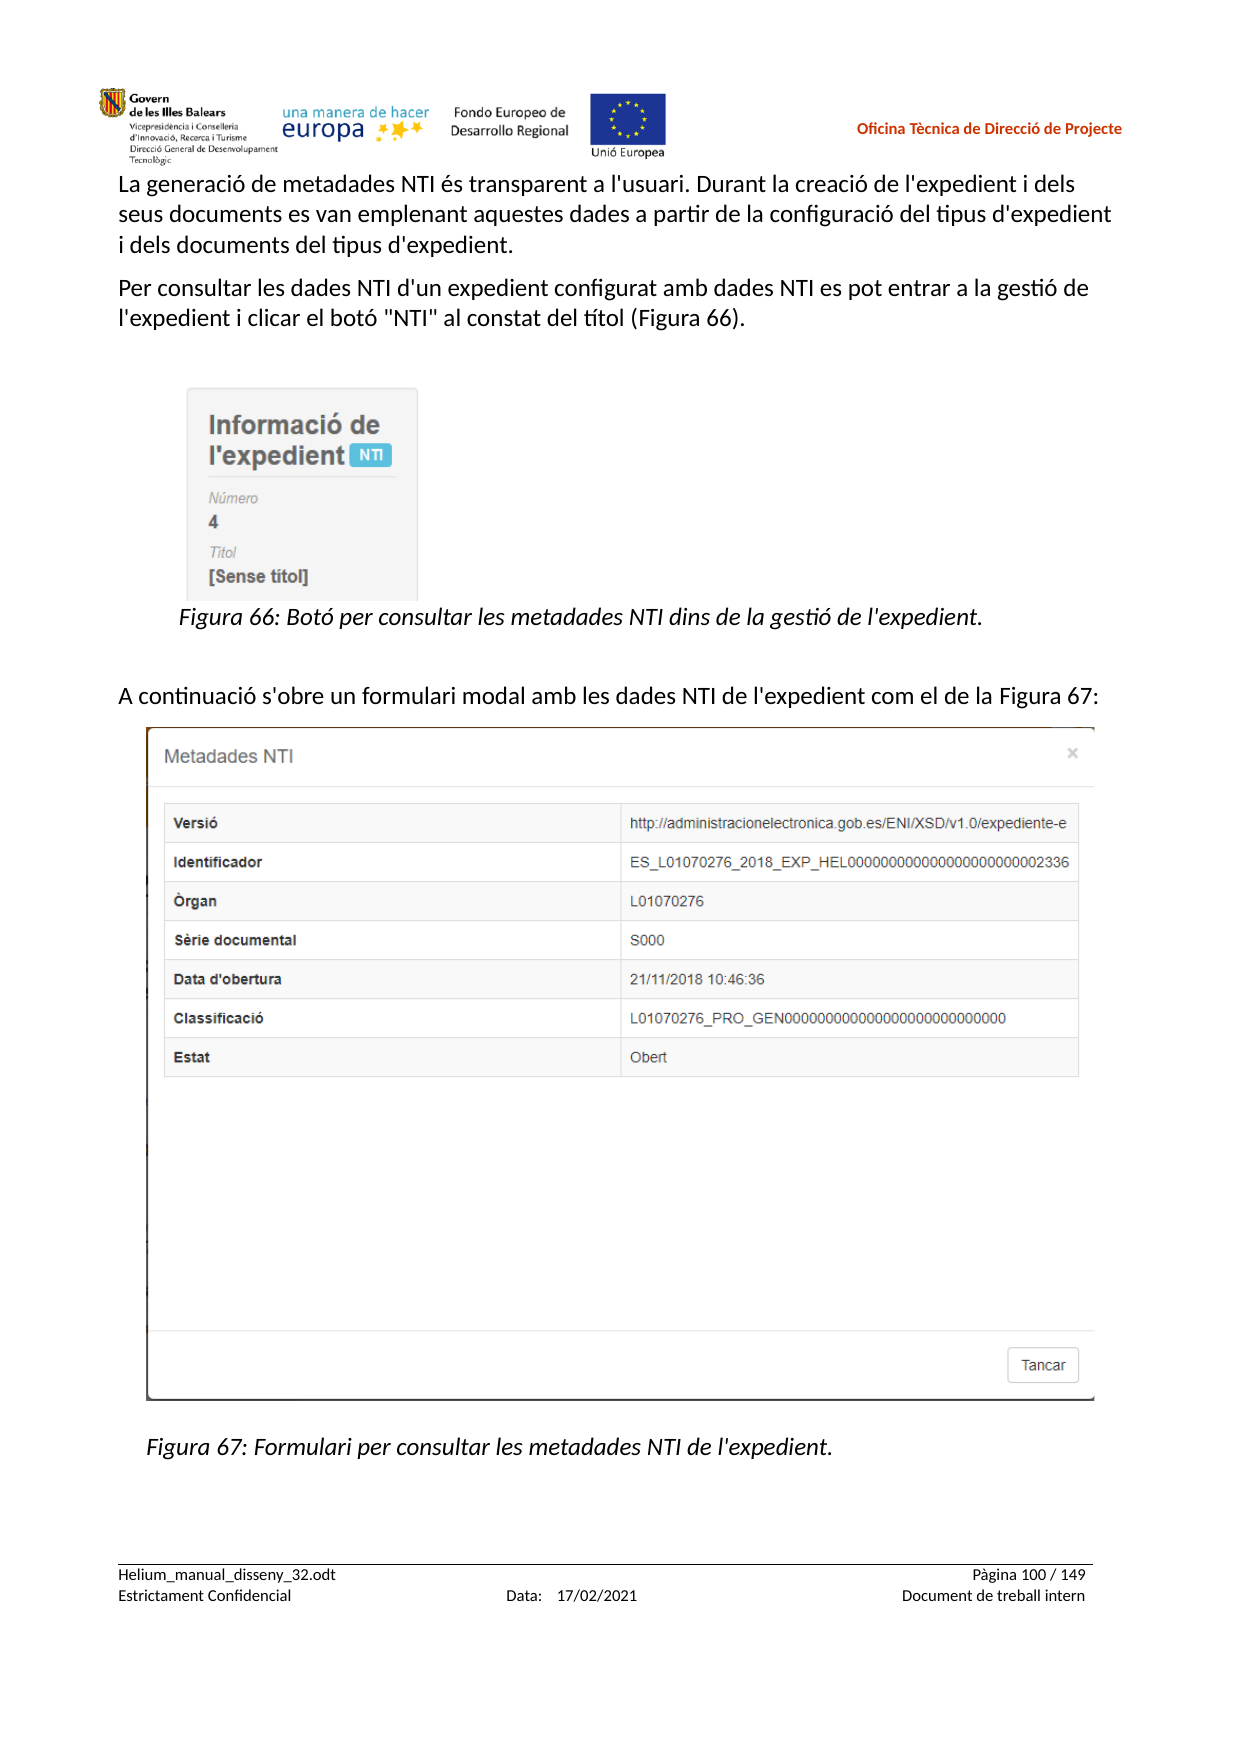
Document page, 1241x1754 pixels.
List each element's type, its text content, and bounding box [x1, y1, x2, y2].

picture [178, 383, 428, 601]
text Figura 67: Formulari per consultar les metadades NTI de l'expedient. [146, 1401, 1094, 1462]
text Per consultar les dades NTI d'un expedient configurat amb dades NTI es pot entrar a la gestió de l'expedient i clicar el botó "NTI" al constat del títol (Figura 66). [118, 272, 1122, 333]
text La generació de metadades NTI és transparent a l'usuari. Durant la creació de l'expedient i dels seus documents es van emplenant aquestes dades a partir de la configuració del tipus d'expedient i dels documents del tipus d'expedient. [118, 168, 1122, 259]
text Figura 66: Botó per consultar les metadades NTI dins de la gestió de l'expedient. [179, 383, 1037, 632]
picture [146, 727, 1095, 1401]
picture [99, 87, 668, 166]
text A continuació s'obre un formulari modal amb les dades NTI de l'expedient com el de la Figura 67: [118, 680, 1122, 711]
